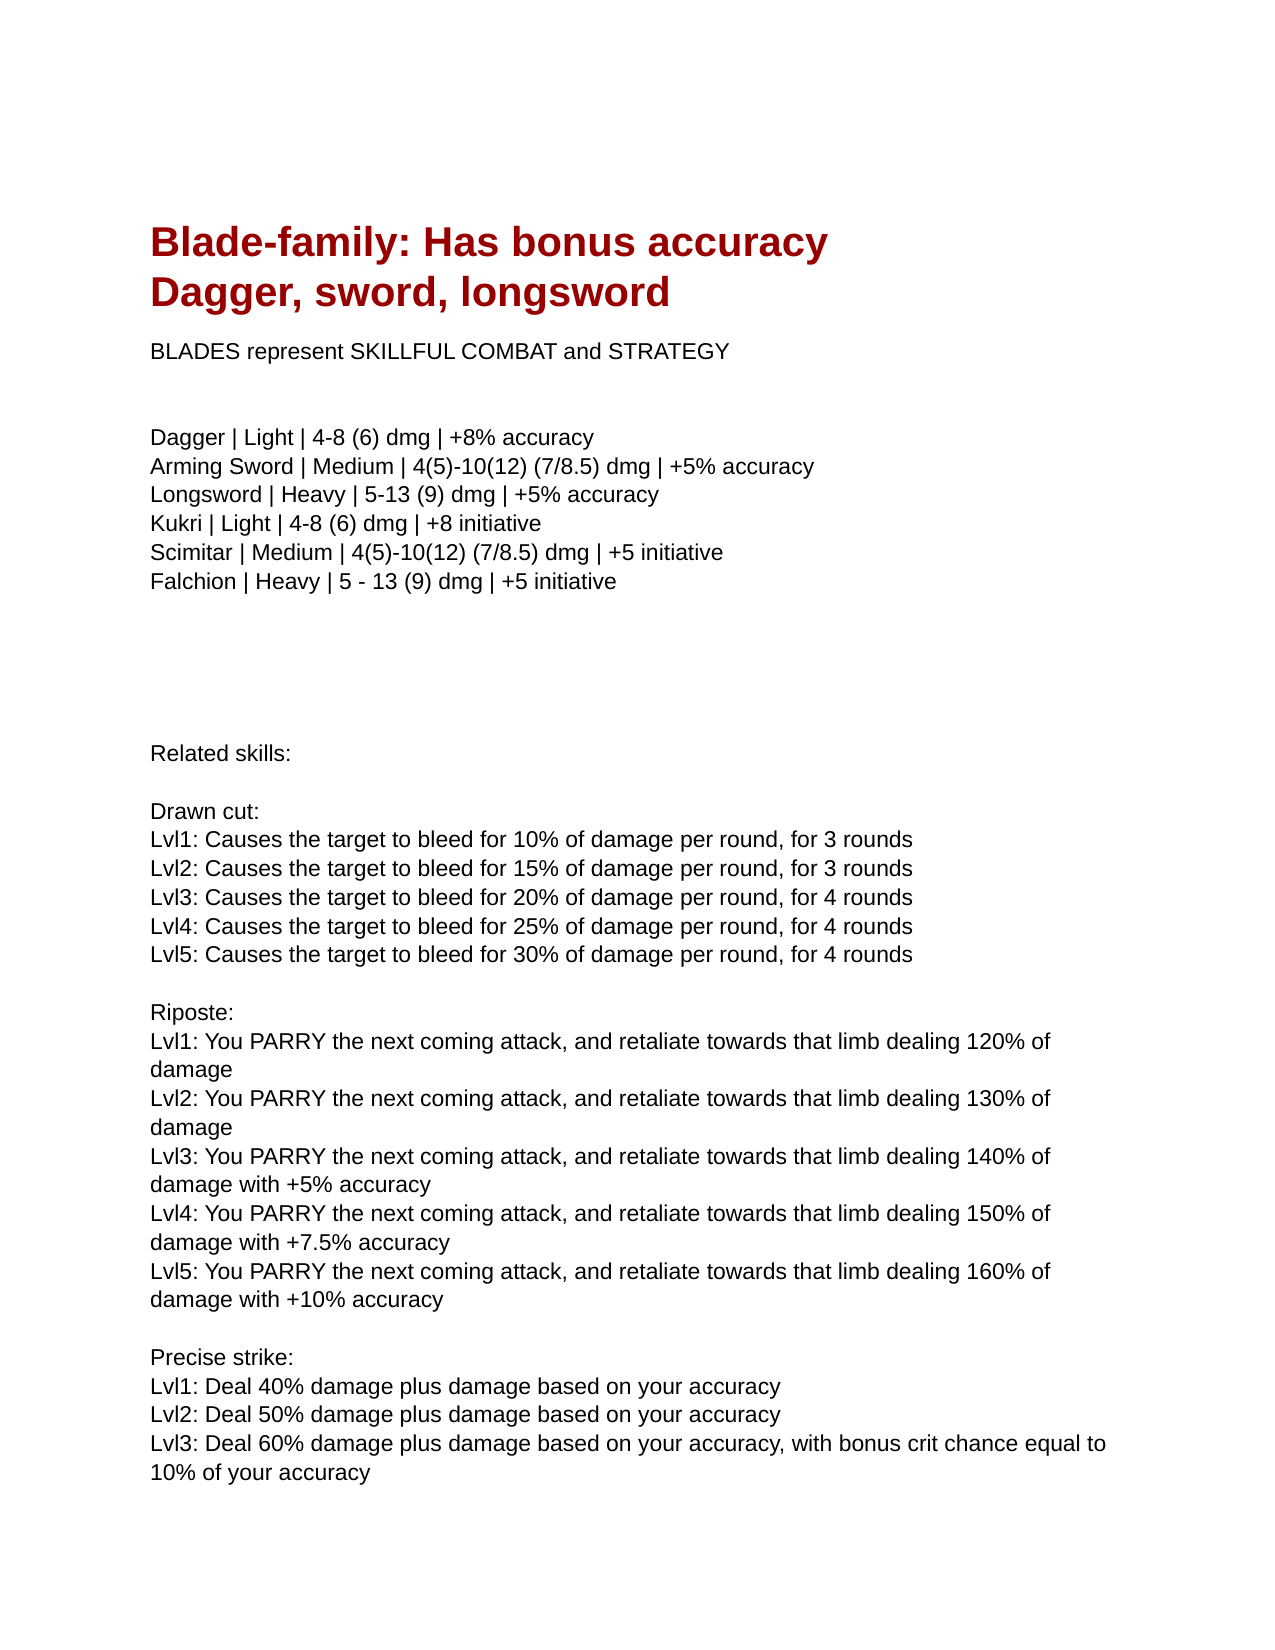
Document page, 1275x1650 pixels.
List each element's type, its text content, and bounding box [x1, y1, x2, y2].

text Blade-family: Has bonus accuracy Dagger, sword, longsword [150, 236, 1125, 336]
text Scimitar | Medium | 4(5)-10(12) (7/8.5) dmg | +5 initiative [150, 537, 1125, 566]
text [150, 150, 1125, 236]
text Longsword | Heavy | 5-13 (9) dmg | +5% accuracy Kukri | Light | 4-8 (6) dmg | +8 initiative [150, 480, 1125, 537]
text Related skills: Drawn cut: Lvl1: Causes the target to bleed for 10% of damage per round, for 3 rounds Lvl2: Causes the target to bleed for 15% of damage per round, for 3 rounds Lvl3: Causes the target to bleed for 20% of damage per round, for 4 rounds Lvl4: Causes the target to bleed for 25% of damage per round, for 4 rounds Lvl5: Causes the target to bleed for 30% of damage per round, for 4 rounds Riposte: Lvl1: You PARRY the next coming attack, and retaliate towards that limb dealing 120% of damage Lvl2: You PARRY the next coming attack, and retaliate towards that limb dealing 130% of damage Lvl3: You PARRY the next coming attack, and retaliate towards that limb dealing 140% of damage with +5% accuracy Lvl4: You PARRY the next coming attack, and retaliate towards that limb dealing 150% of damage with +7.5% accuracy Lvl5: You PARRY the next coming attack, and retaliate towards that limb dealing 160% of damage with +10% accuracy Precise strike: Lvl1: Deal 40% damage plus damage based on your accuracy Lvl2: Deal 50% damage plus damage based on your accuracy Lvl3: Deal 60% damage plus damage based on your accuracy, with bonus crit chance equal to 10% of your accuracy [150, 710, 1125, 1486]
text Falchion | Heavy | 5 - 13 (9) dmg | +5 initiative [150, 566, 1125, 595]
text BLADES represent SKILLFUL COMBAT and STRATEGY [150, 336, 1125, 394]
text Dagger | Light | 4-8 (6) dmg | +8% accuracy Arming Sword | Medium | 4(5)-10(12) (7/8.5) dmg | +5% accuracy [150, 422, 1125, 480]
